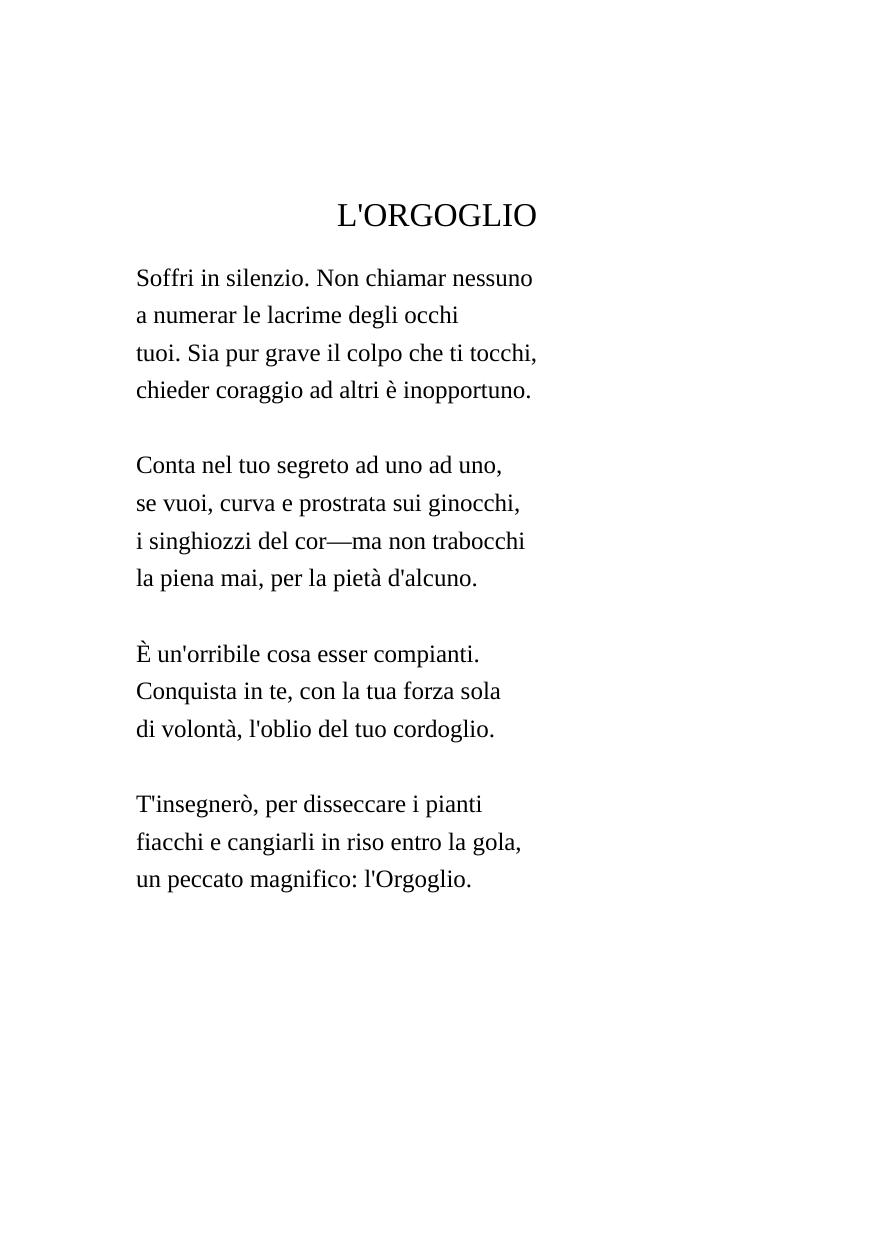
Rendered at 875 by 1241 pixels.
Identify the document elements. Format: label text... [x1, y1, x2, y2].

text un peccato magnifico: l'Orgoglio. [106, 864, 768, 893]
text fiacchi e cangiarli in riso entro la gola, [106, 827, 768, 855]
text È un'orribile cosa esser compianti. [106, 639, 768, 667]
text Soffri in silenzio. Non chiamar nessuno [106, 263, 768, 291]
text i singhiozzi del cor—ma non trabocchi [106, 526, 768, 554]
text di volontà, l'oblio del tuo cordoglio. [106, 714, 768, 743]
subtitle L'ORGOGLIO [106, 195, 768, 233]
text se vuoi, curva e prostrata sui ginocchi, [106, 488, 768, 517]
text Conta nel tuo segreto ad uno ad uno, [106, 451, 768, 479]
text chieder coraggio ad altri è inopportuno. [106, 375, 768, 404]
text Conquista in te, con la tua forza sola [106, 676, 768, 705]
text la piena mai, per la pietà d'alcuno. [106, 563, 768, 592]
text a numerar le lacrime degli occhi [106, 300, 768, 329]
text T'insegnerò, per disseccare i pianti [106, 789, 768, 818]
text tuoi. Sia pur grave il colpo che ti tocchi, [106, 338, 768, 367]
